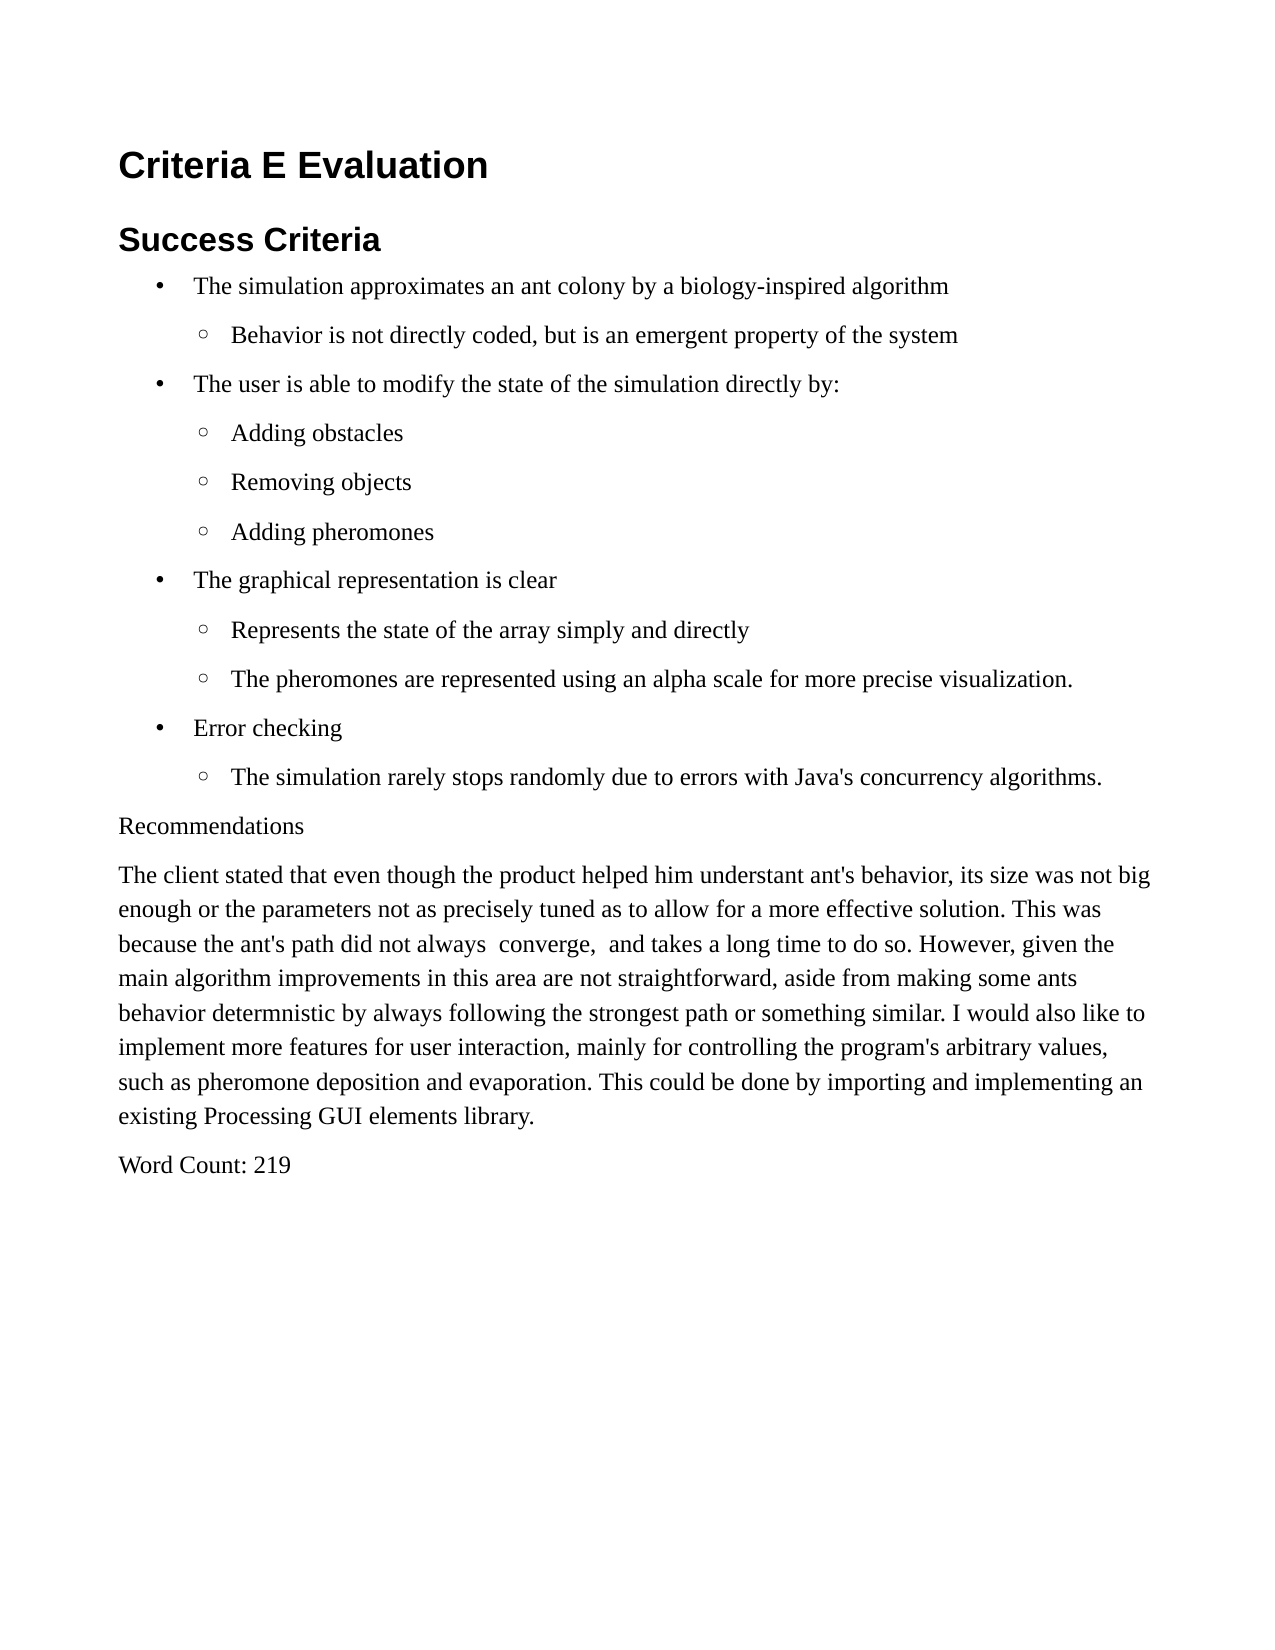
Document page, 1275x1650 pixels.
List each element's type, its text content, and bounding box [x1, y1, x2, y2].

list Adding obstacles [193, 418, 1157, 447]
text Word Count: 219 [118, 1150, 1157, 1179]
list The simulation approximates an ant colony by a biology-inspired algorithm [156, 271, 1157, 300]
subtitle Criteria E Evaluation [118, 143, 1157, 187]
list Adding pheromones [193, 517, 1157, 545]
list Represents the state of the array simply and directly [193, 615, 1157, 643]
text The client stated that even though the product helped him understant ant's behavior, its size was not big enough or the parameters not as precisely tuned as to allow for a more effective solution. This was because the ant's path did not always converge, and takes a long time to do so. However, given the main algorithm improvements in this area are not straightforward, aside from making some ants behavior determnistic by always following the strongest path or something similar. I would also like to implement more features for user interaction, mainly for controlling the program's arbitrary values, such as pheromone deposition and evaporation. This could be done by importing and implementing an existing Processing GUI elements library. [118, 860, 1157, 1130]
list The simulation rarely stops randomly due to errors with Java's concurrency algorithms. [193, 762, 1157, 791]
list Removing objects [193, 467, 1157, 496]
list The user is able to modify the state of the simulation directly by: [156, 369, 1157, 398]
list Behavior is not directly coded, but is an emergent property of the system [193, 320, 1157, 349]
list Error checking [156, 713, 1157, 742]
subtitle Success Criteria [118, 220, 1157, 259]
list The pheromones are represented using an alpha scale for more precise visualization. [193, 664, 1157, 692]
list The graphical representation is clear [156, 566, 1157, 594]
text Recommendations [118, 811, 1157, 840]
